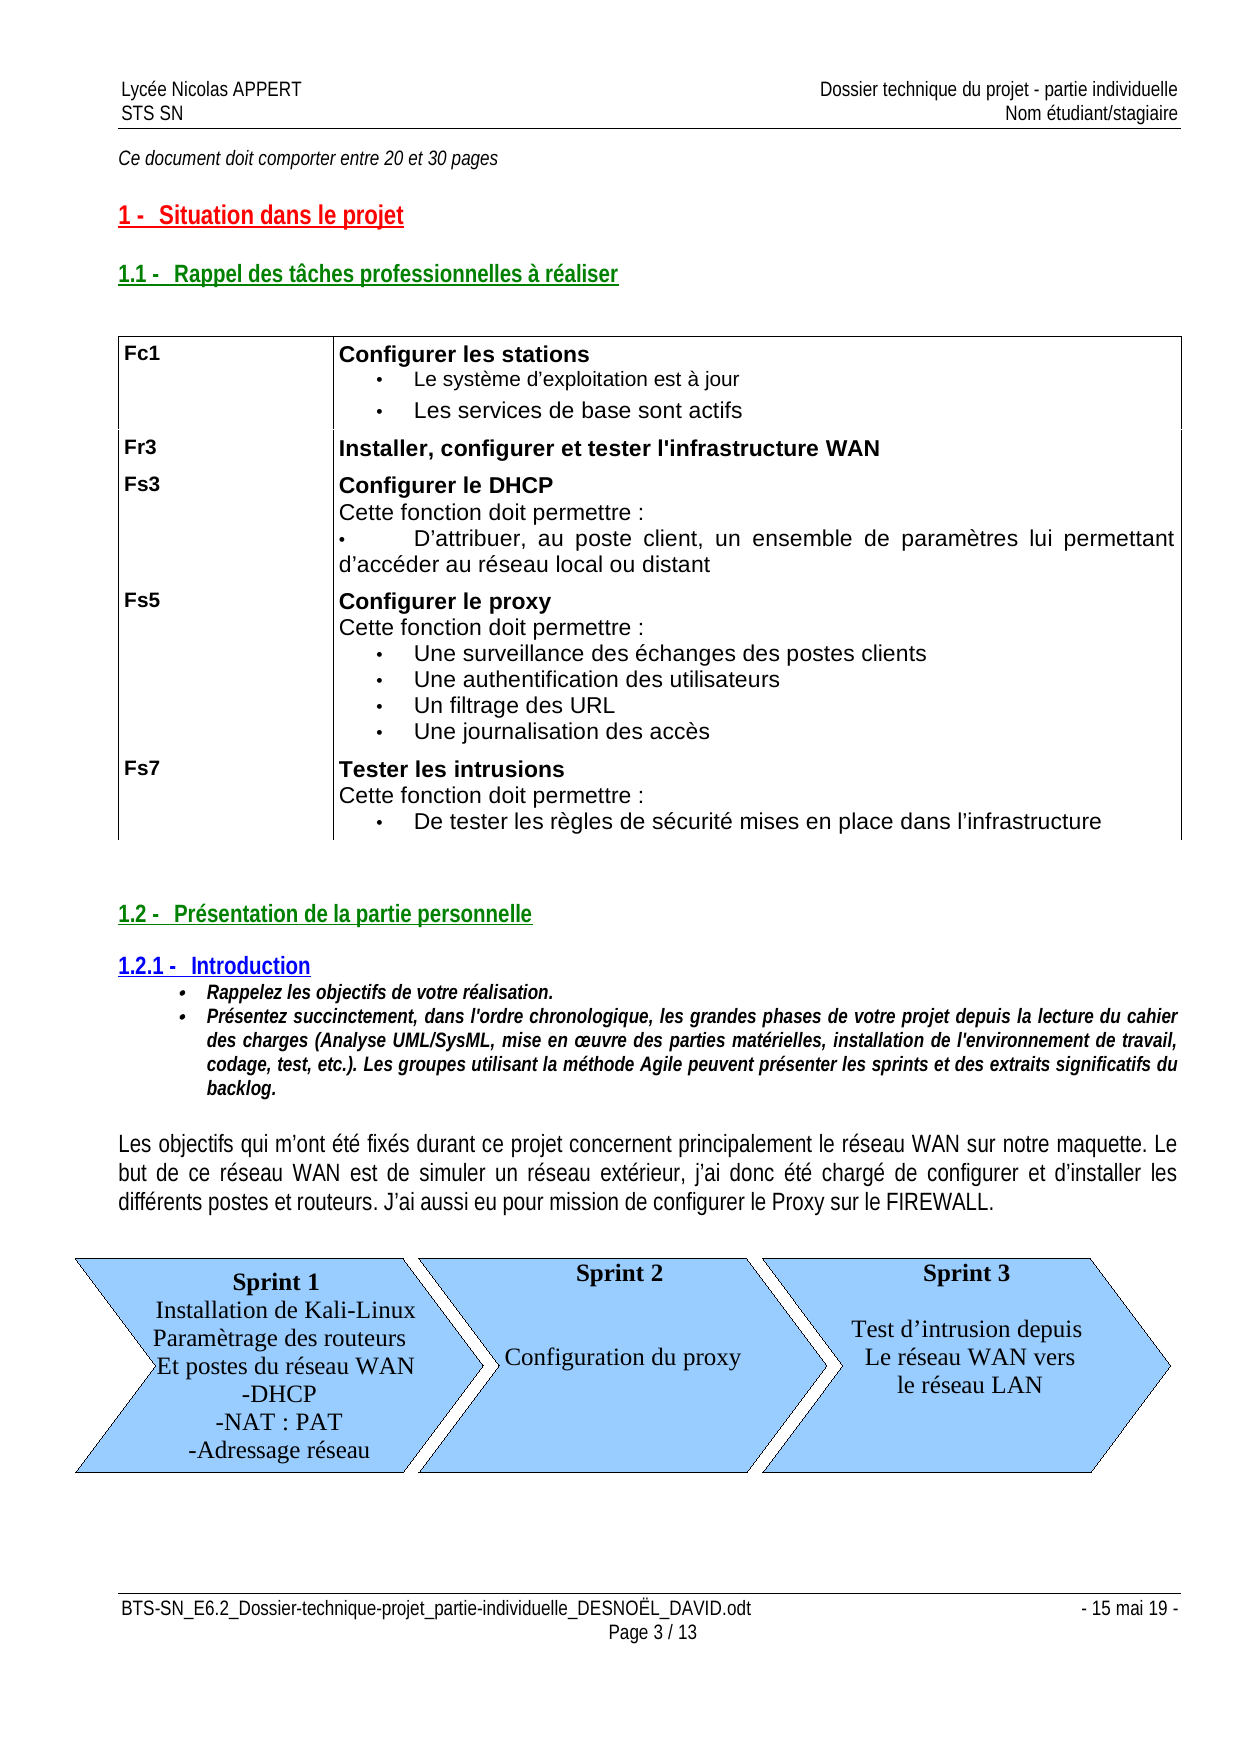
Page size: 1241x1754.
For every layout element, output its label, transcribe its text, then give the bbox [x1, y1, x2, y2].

subtitle Introduction [118, 951, 1181, 980]
table_cell Configurer le DHCP Cette fonction doit permettre : D’attribuer, au poste client, un ensemble de paramètres lui permettant d’accéder au réseau local ou distant [334, 467, 1181, 583]
table_cell Tester les intrusions Cette fonction doit permettre : De tester les règles de sécurité mises en place dans l’infrastructure [334, 750, 1181, 840]
table_cell Configurer le proxy Cette fonction doit permettre : Une surveillance des échanges des postes clients Une authentification des utilisateurs Un filtrage des URL Une journalisation des accès [334, 583, 1181, 750]
subtitle Rappel des tâches professionnelles à réaliser [118, 259, 1181, 288]
table_cell Fs7 [119, 750, 333, 840]
table_cell Installer, configurer et tester l'infrastructure WAN [334, 430, 1181, 467]
table_cell Fr3 [119, 430, 333, 467]
table_header Configurer les stations Le système d’exploitation est à jour Les services de base sont actifs [334, 337, 1181, 429]
list Rappelez les objectifs de votre réalisation. [177, 980, 1181, 1004]
list Présentez succinctement, dans l'ordre chronologique, les grandes phases de votre projet depuis la lecture du cahier des charges (Analyse UML/SysML, mise en œuvre des parties matérielles, installation de l'environnement de travail, codage, test, etc.). Les groupes utilisant la méthode Agile peuvent présenter les sprints et des extraits significatifs du backlog. [177, 1004, 1181, 1100]
table_cell Fs3 [119, 467, 333, 583]
text Les objectifs qui m’ont été fixés durant ce projet concernent principalement le réseau WAN sur notre maquette. Le but de ce réseau WAN est de simuler un réseau extérieur, j’ai donc été chargé de configurer et d’installer les différents postes et routeurs. J’ai aussi eu pour mission de configurer le Proxy sur le FIREWALL. [118, 1129, 1181, 1216]
table_cell Fs5 [119, 583, 333, 750]
subtitle Situation dans le projet [118, 199, 1181, 230]
text Ce document doit comporter entre 20 et 30 pages [118, 145, 1181, 169]
table_header Fc1 [119, 337, 333, 429]
subtitle Présentation de la partie personnelle [118, 898, 1181, 927]
